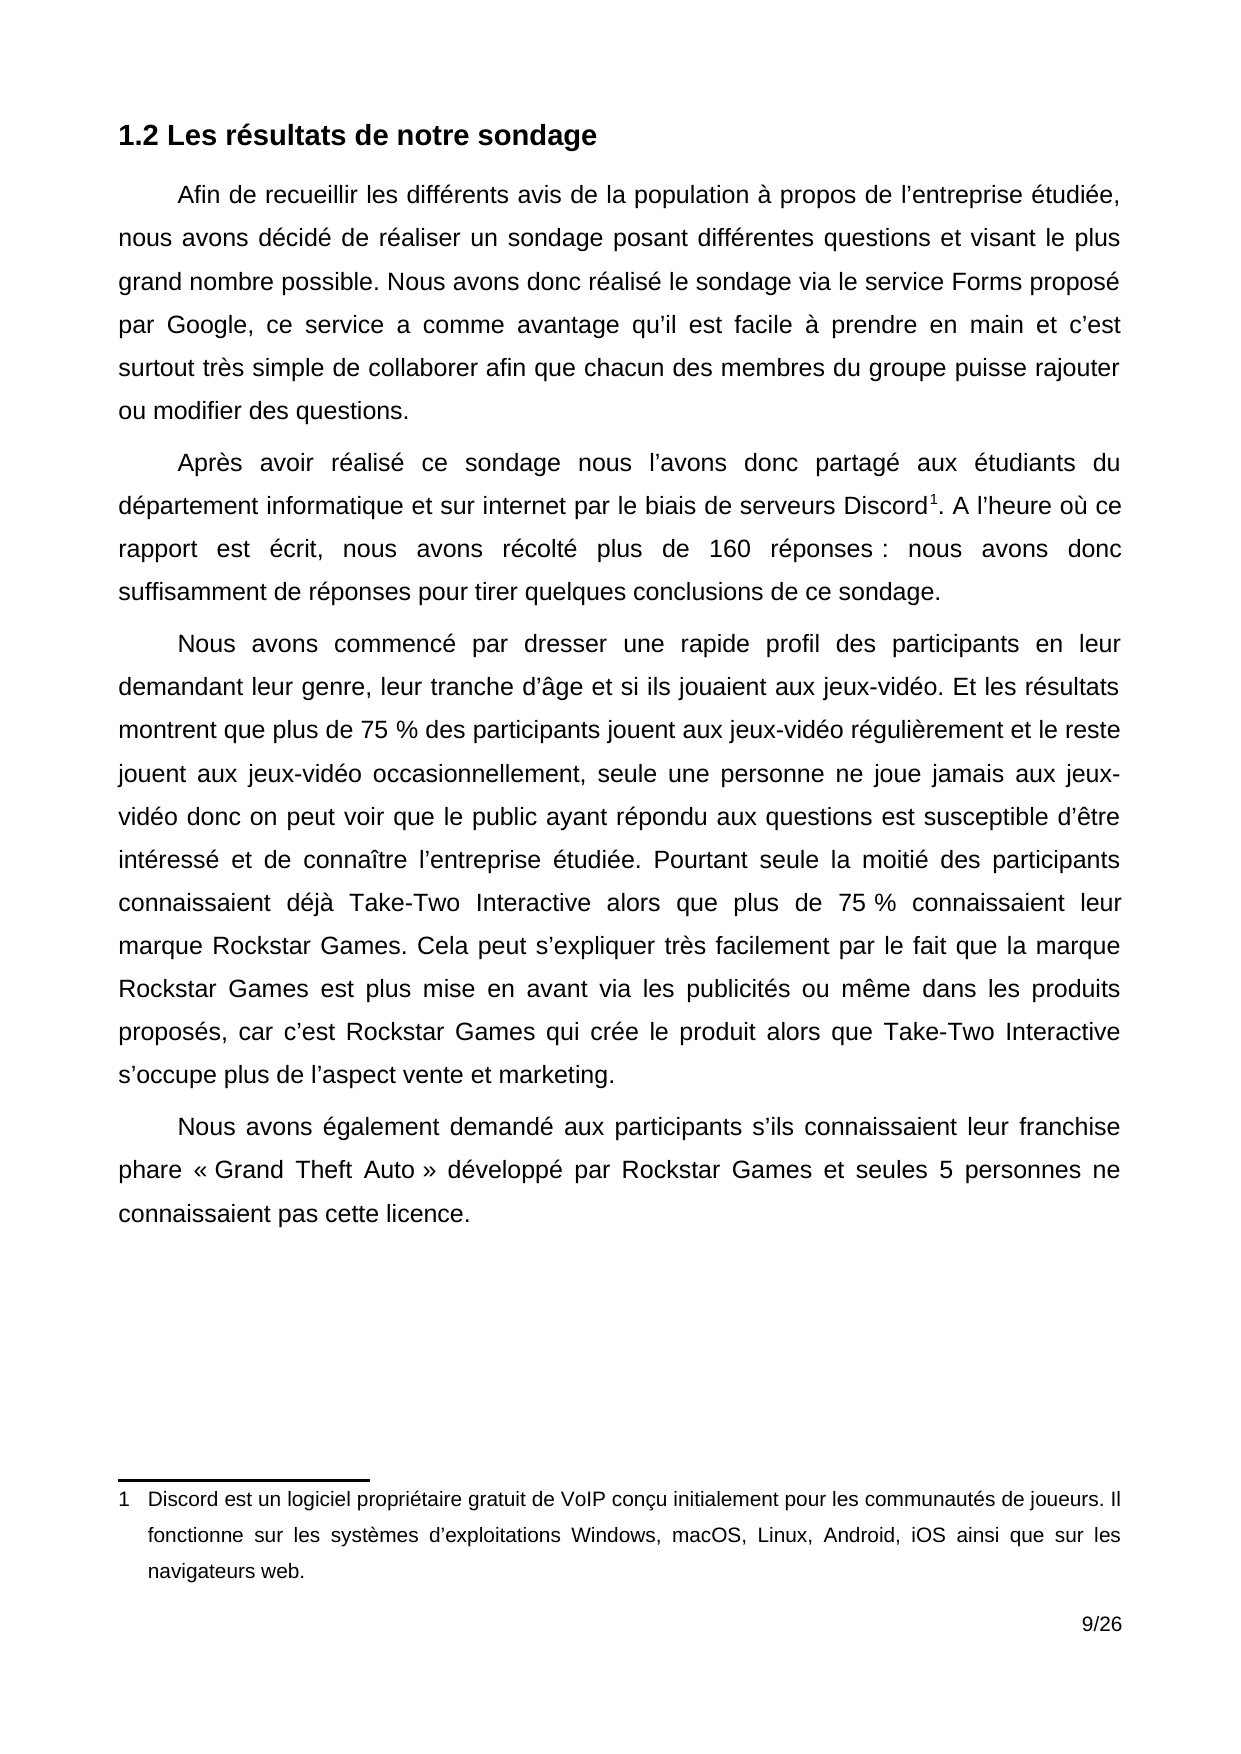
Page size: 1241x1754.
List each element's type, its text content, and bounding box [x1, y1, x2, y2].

text Nous avons également demandé aux participants s’ils connaissaient leur franchise phare « Grand Theft Auto » développé par Rockstar Games et seules 5 personnes ne connaissaient pas cette licence. [118, 1112, 1122, 1227]
text Nous avons commencé par dresser une rapide profil des participants en leur demandant leur genre, leur tranche d’âge et si ils jouaient aux jeux-vidéo. Et les résultats montrent que plus de 75 % des participants jouent aux jeux-vidéo régulièrement et le reste jouent aux jeux-vidéo occasionnellement, seule une personne ne joue jamais aux jeux-vidéo donc on peut voir que le public ayant répondu aux questions est susceptible d’être intéressé et de connaître l’entreprise étudiée. Pourtant seule la moitié des participants connaissaient déjà Take-Two Interactive alors que plus de 75 % connaissaient leur marque Rockstar Games. Cela peut s’expliquer très facilement par le fait que la marque Rockstar Games est plus mise en avant via les publicités ou même dans les produits proposés, car c’est Rockstar Games qui crée le produit alors que Take-Two Interactive s’occupe plus de l’aspect vente et marketing. [118, 629, 1122, 1089]
text Afin de recueillir les différents avis de la population à propos de l’entreprise étudiée, nous avons décidé de réaliser un sondage posant différentes questions et visant le plus grand nombre possible. Nous avons donc réalisé le sondage via le service Forms proposé par Google, ce service a comme avantage qu’il est facile à prendre en main et c’est surtout très simple de collaborer afin que chacun des membres du groupe puisse rajouter ou modifier des questions. [118, 180, 1122, 424]
subtitle Les résultats de notre sondage [118, 118, 1122, 152]
text Discord est un logiciel propriétaire gratuit de VoIP conçu initialement pour les communautés de joueurs. Il fonctionne sur les systèmes d’exploitations Windows, macOS, Linux, Android, iOS ainsi que sur les navigateurs web. [118, 1487, 1122, 1582]
text Après avoir réalisé ce sondage nous l’avons donc partagé aux étudiants du département informatique et sur internet par le biais de serveurs Discord. A l’heure où ce rapport est écrit, nous avons récolté plus de 160 réponses : nous avons donc suffisamment de réponses pour tirer quelques conclusions de ce sondage. [118, 448, 1122, 606]
